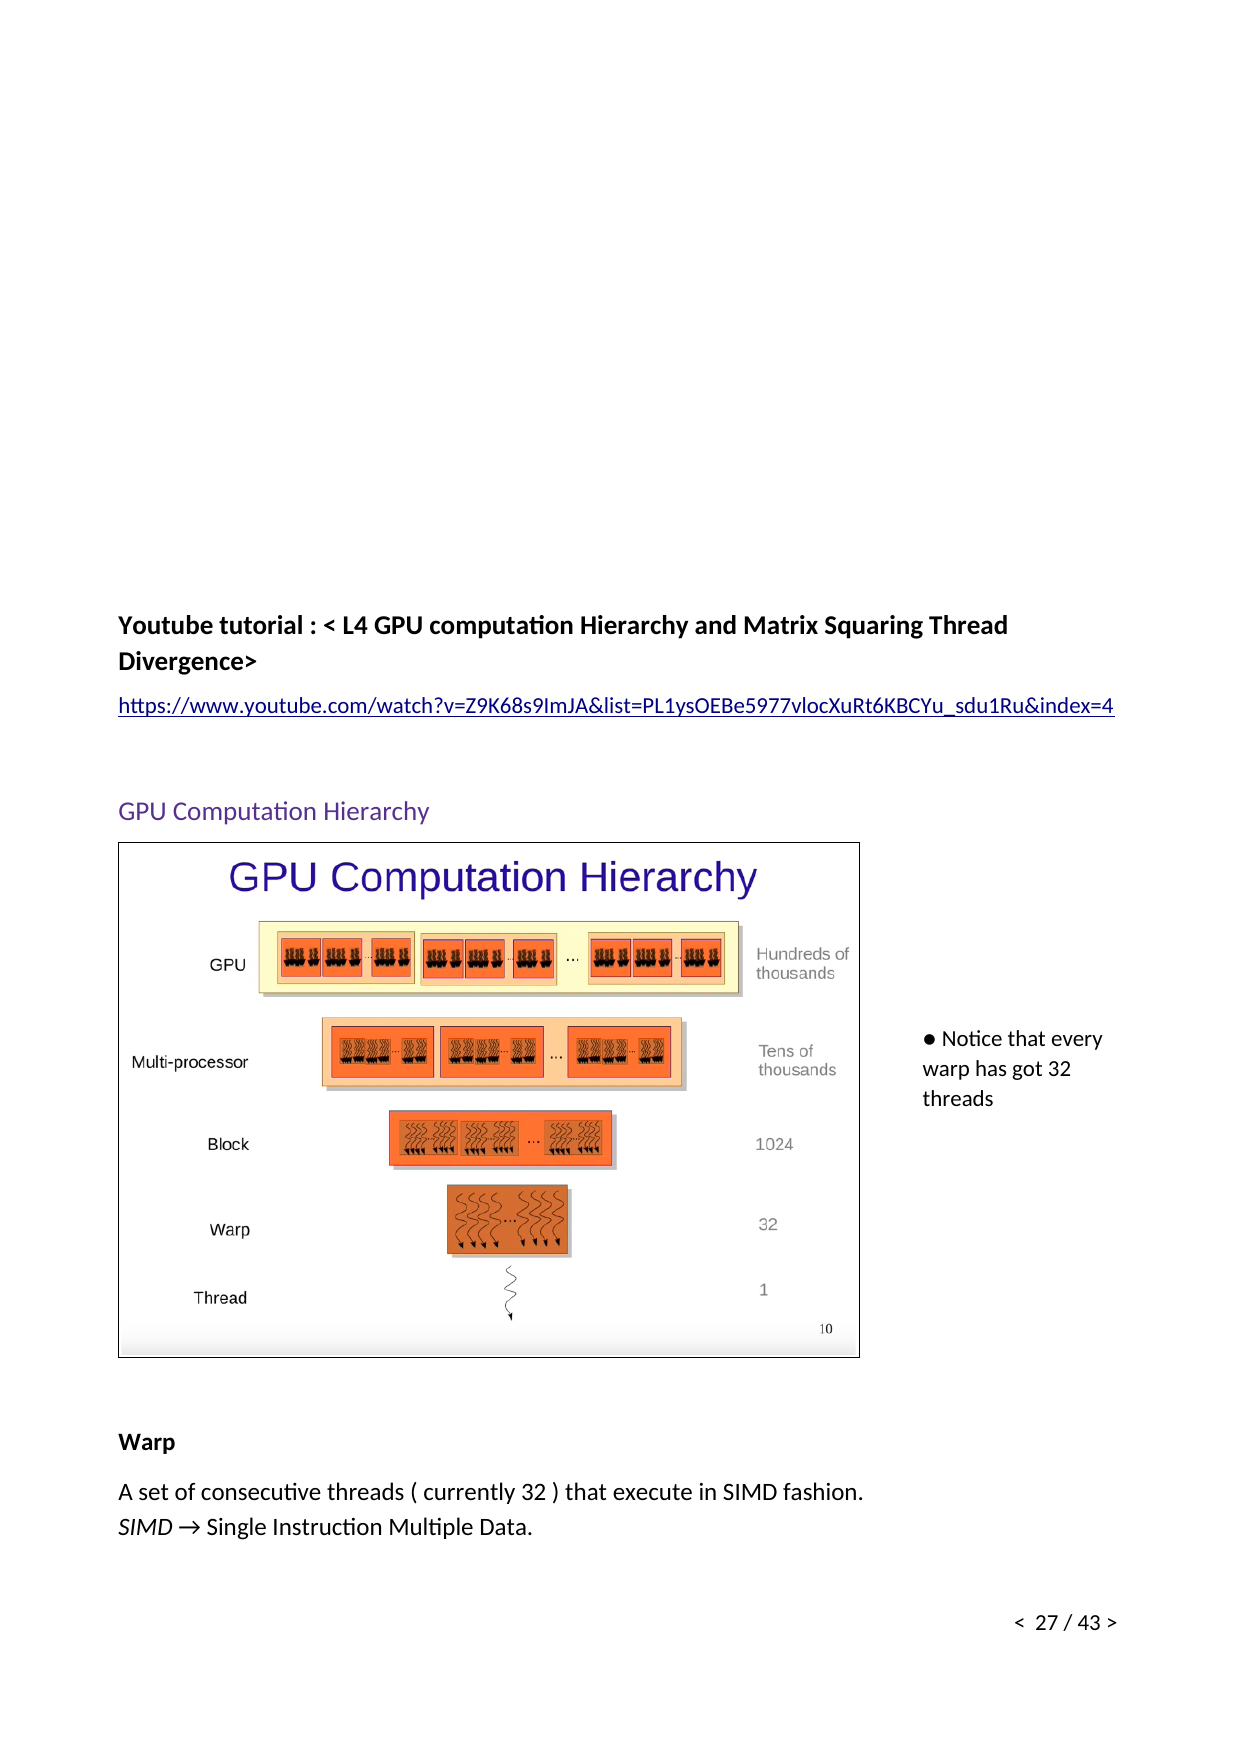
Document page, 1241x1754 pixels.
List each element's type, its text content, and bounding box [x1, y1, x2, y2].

text A set of consecutive threads ( currently 32 ) that execute in SIMD fashion. SIMD → Single Instruction Multiple Data. [118, 1476, 1122, 1541]
picture [121, 844, 856, 1355]
text https://www.youtube.com/watch?v=Z9K68s9ImJA&list=PL1ysOEBe5977vlocXuRt6KBCYu_sdu1Ru&index=4 [118, 692, 1122, 719]
subtitle Youtube tutorial : < L4 GPU computation Hierarchy and Matrix Squaring Thread Divergence> [118, 608, 1122, 677]
subtitle GPU Computation Hierarchy [118, 794, 1122, 827]
text Warp [118, 1426, 1122, 1457]
